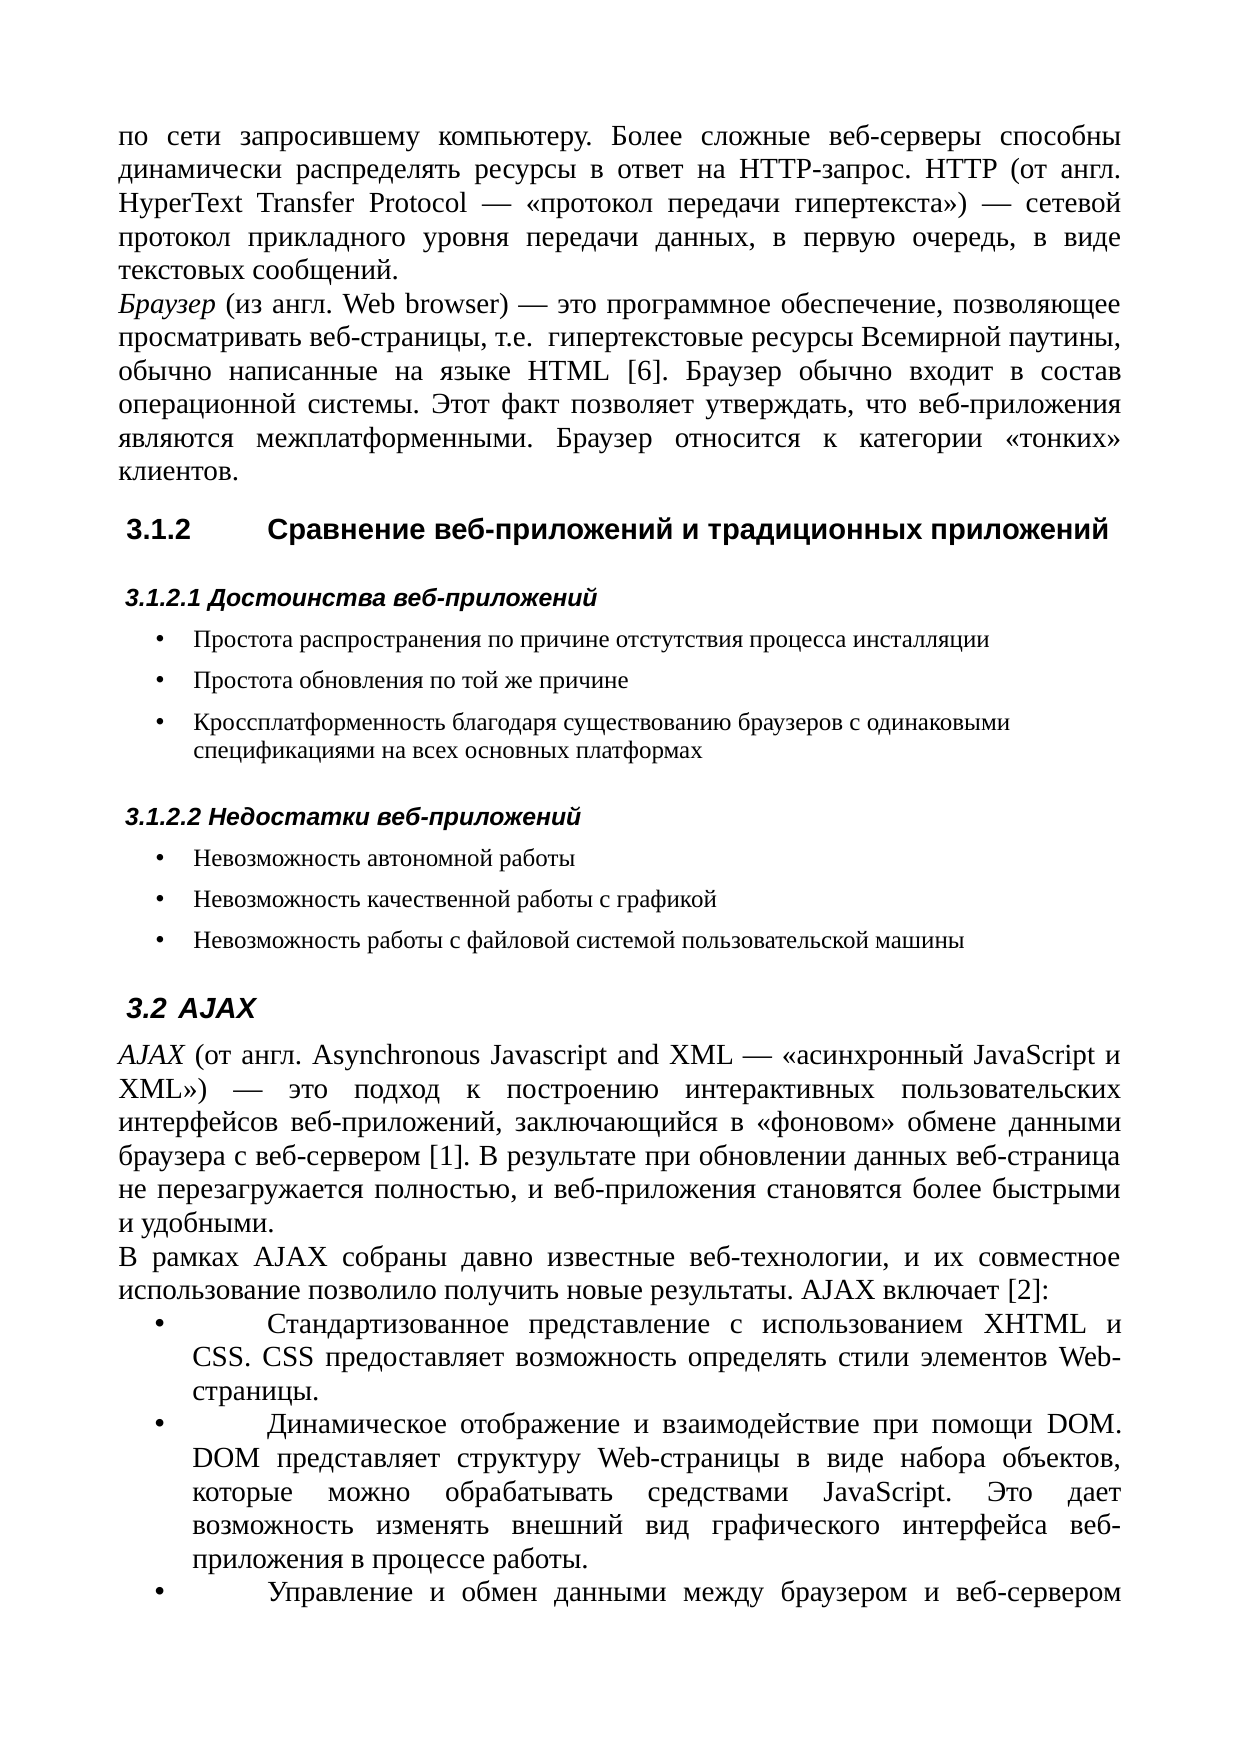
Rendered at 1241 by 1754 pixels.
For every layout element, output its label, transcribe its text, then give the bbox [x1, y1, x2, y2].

text В рамках AJAX собраны давно известные веб-технологии, и их совместное использование позволило получить новые результаты. AJAX включает [2]: [118, 1239, 1122, 1306]
subtitle Недостатки веб-приложений [118, 802, 1122, 830]
subtitle AJAX [118, 991, 1122, 1025]
text по сети запросившему компьютеру. Более сложные веб-серверы способны динамически распределять ресурсы в ответ на HTTP-запрос. HTTP (от англ. HyperText Transfer Protocol — «протокол передачи гипертекста») — сетевой протокол прикладного уровня передачи данных, в первую очередь, в виде текстовых сообщений. [118, 118, 1122, 286]
list Управление и обмен данными между браузером и веб-сервером [154, 1574, 1122, 1608]
list Стандартизованное представление с использованием XHTML и CSS. CSS предоставляет возможность определять стили элементов Web-страницы. [154, 1306, 1122, 1407]
list Динамическое отображение и взаимодействие при помощи DOM. DOM представляет структуру Web-страницы в виде набора объектов, которые можно обрабатывать средствами JavaScript. Это дает возможность изменять внешний вид графического интерфейса веб-приложения в процессе работы. [154, 1407, 1122, 1574]
list Невозможность качественной работы с графикой [156, 884, 1122, 913]
subtitle Достоинства веб-приложений [118, 583, 1122, 612]
list Невозможность автономной работы [156, 843, 1122, 871]
list Кроссплатформенность благодаря существованию браузеров с одинаковыми спецификациями на всех основных платформах [156, 707, 1122, 764]
list Простота распространения по причине отстутствия процесса инсталляции [156, 624, 1122, 653]
text AJAX (от англ. Asynchronous Javascript and XML — «асинхронный JavaScript и XML») — это подход к построению интерактивных пользовательских интерфейсов веб-приложений, заключающийся в «фоновом» обмене данными браузера с веб-сервером [1]. В результате при обновлении данных веб-страница не перезагружается полностью, и веб-приложения становятся более быстрыми и удобными. [118, 1037, 1122, 1239]
list Простота обновления по той же причине [156, 665, 1122, 694]
subtitle Сравнение веб-приложений и традиционных приложений [118, 512, 1122, 546]
list Невозможность работы с файловой системой пользовательской машины [156, 925, 1122, 954]
text Браузер (из англ. Web browser) — это программное обеспечение, позволяющее просматривать веб-страницы, т.е. гипертекстовые ресурсы Всемирной паутины, обычно написанные на языке HTML [6]. Браузер обычно входит в состав операционной системы. Этот факт позволяет утверждать, что веб-приложения являются межплатформенными. Браузер относится к категории «тонких» клиентов. [118, 286, 1122, 487]
